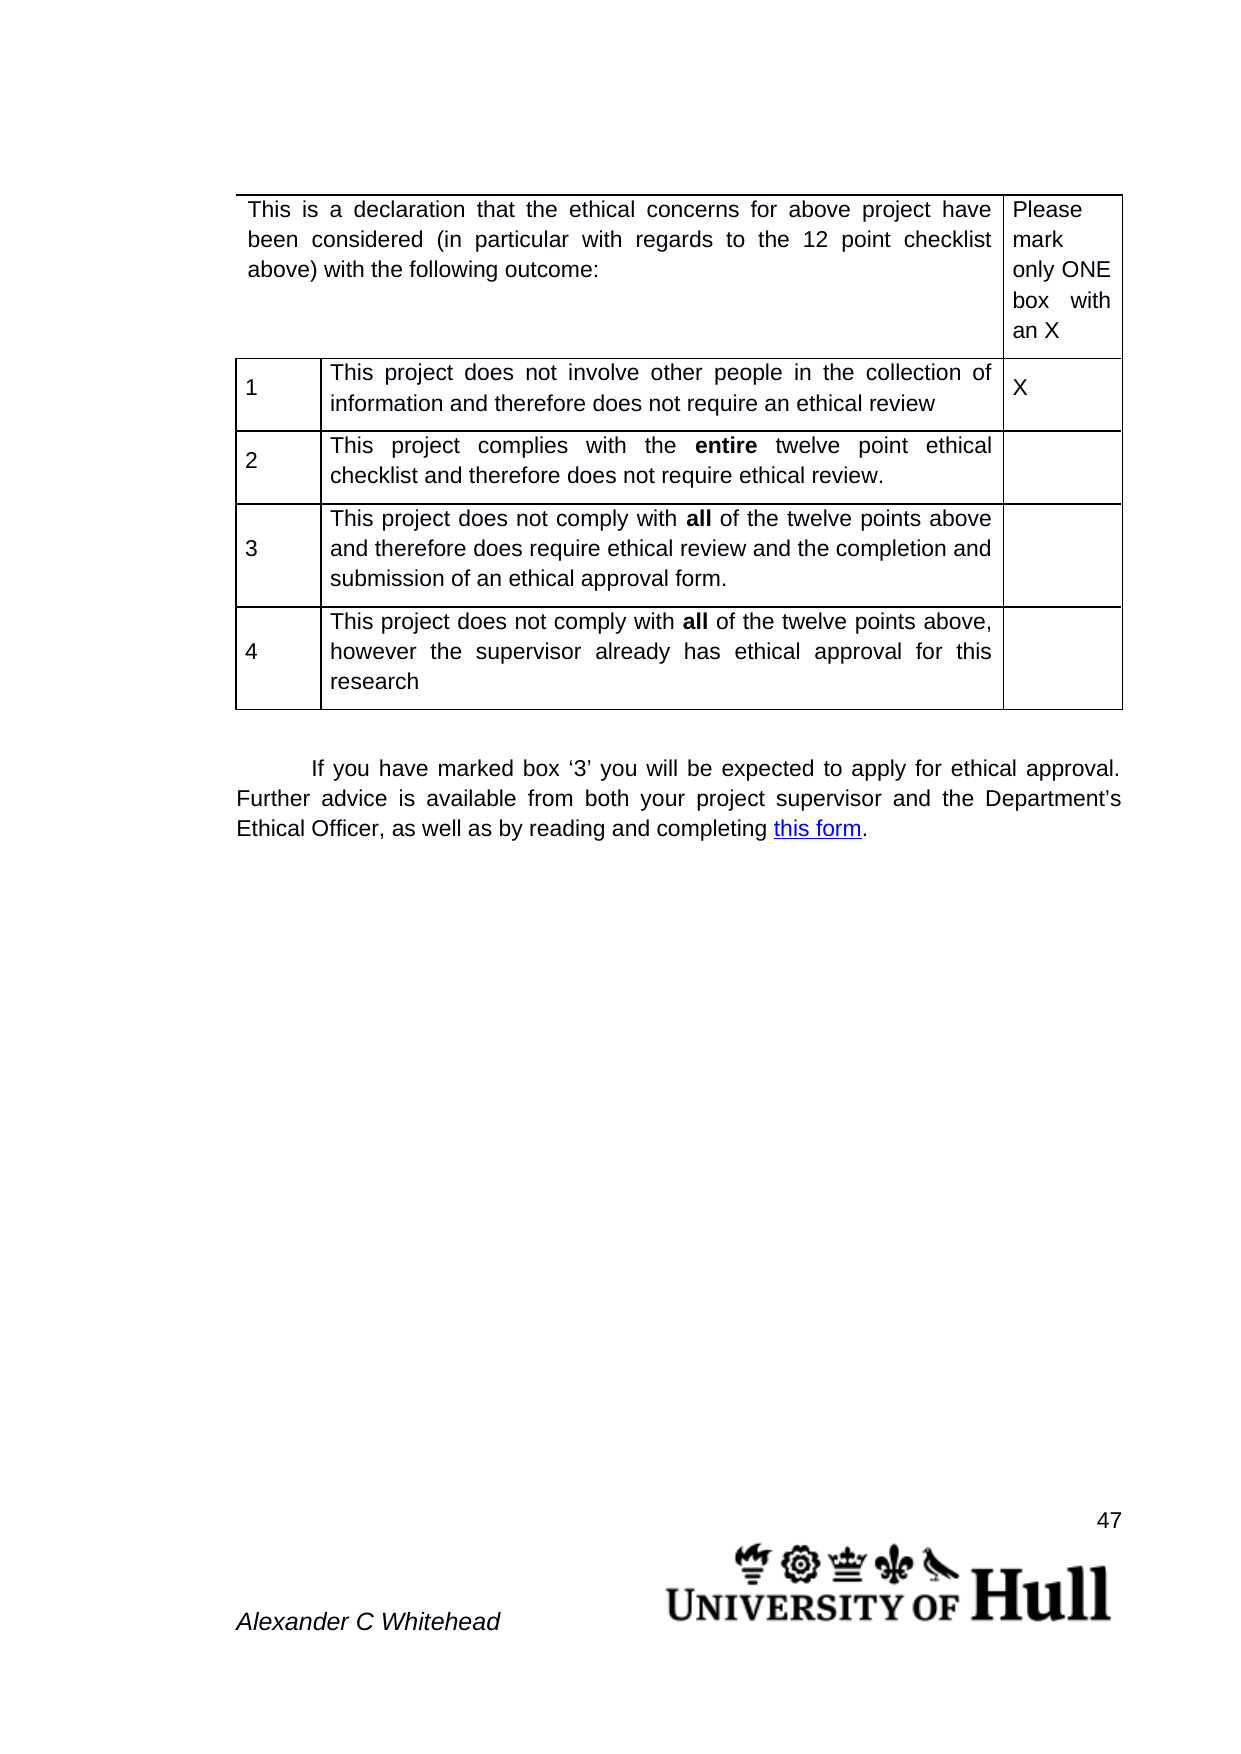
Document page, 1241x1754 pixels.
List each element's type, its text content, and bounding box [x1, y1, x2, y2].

table_cell X [1004, 358, 1122, 430]
table_cell This project does not comply with all of the twelve points above, however the supervisor already has ethical approval for this research [322, 608, 1003, 709]
table_cell [1004, 430, 1122, 503]
text If you have marked box ‘3’ you will be expected to apply for ethical approval. Further advice is available from both your project supervisor and the Department’s Ethical Officer, as well as by reading and completing this form. [236, 755, 1122, 842]
table_cell 1 [237, 359, 320, 430]
table_header Please mark only ONE box with an X [1004, 196, 1122, 358]
table_cell This project does not comply with all of the twelve points above and therefore does require ethical review and the completion and submission of an ethical approval form. [322, 505, 1003, 606]
table_cell 3 [237, 505, 320, 606]
table_cell [1004, 503, 1122, 606]
table_cell This project complies with the entire twelve point ethical checklist and therefore does not require ethical review. [322, 432, 1003, 503]
table_cell This project does not involve other people in the collection of information and therefore does not require an ethical review [322, 359, 1003, 430]
table_cell [1004, 606, 1122, 709]
picture [659, 1533, 1119, 1631]
table_cell 4 [237, 608, 320, 709]
table_header This is a declaration that the ethical concerns for above project have been considered (in particular with regards to the 12 point checklist above) with the following outcome: [236, 196, 1003, 358]
table_cell 2 [237, 432, 320, 503]
